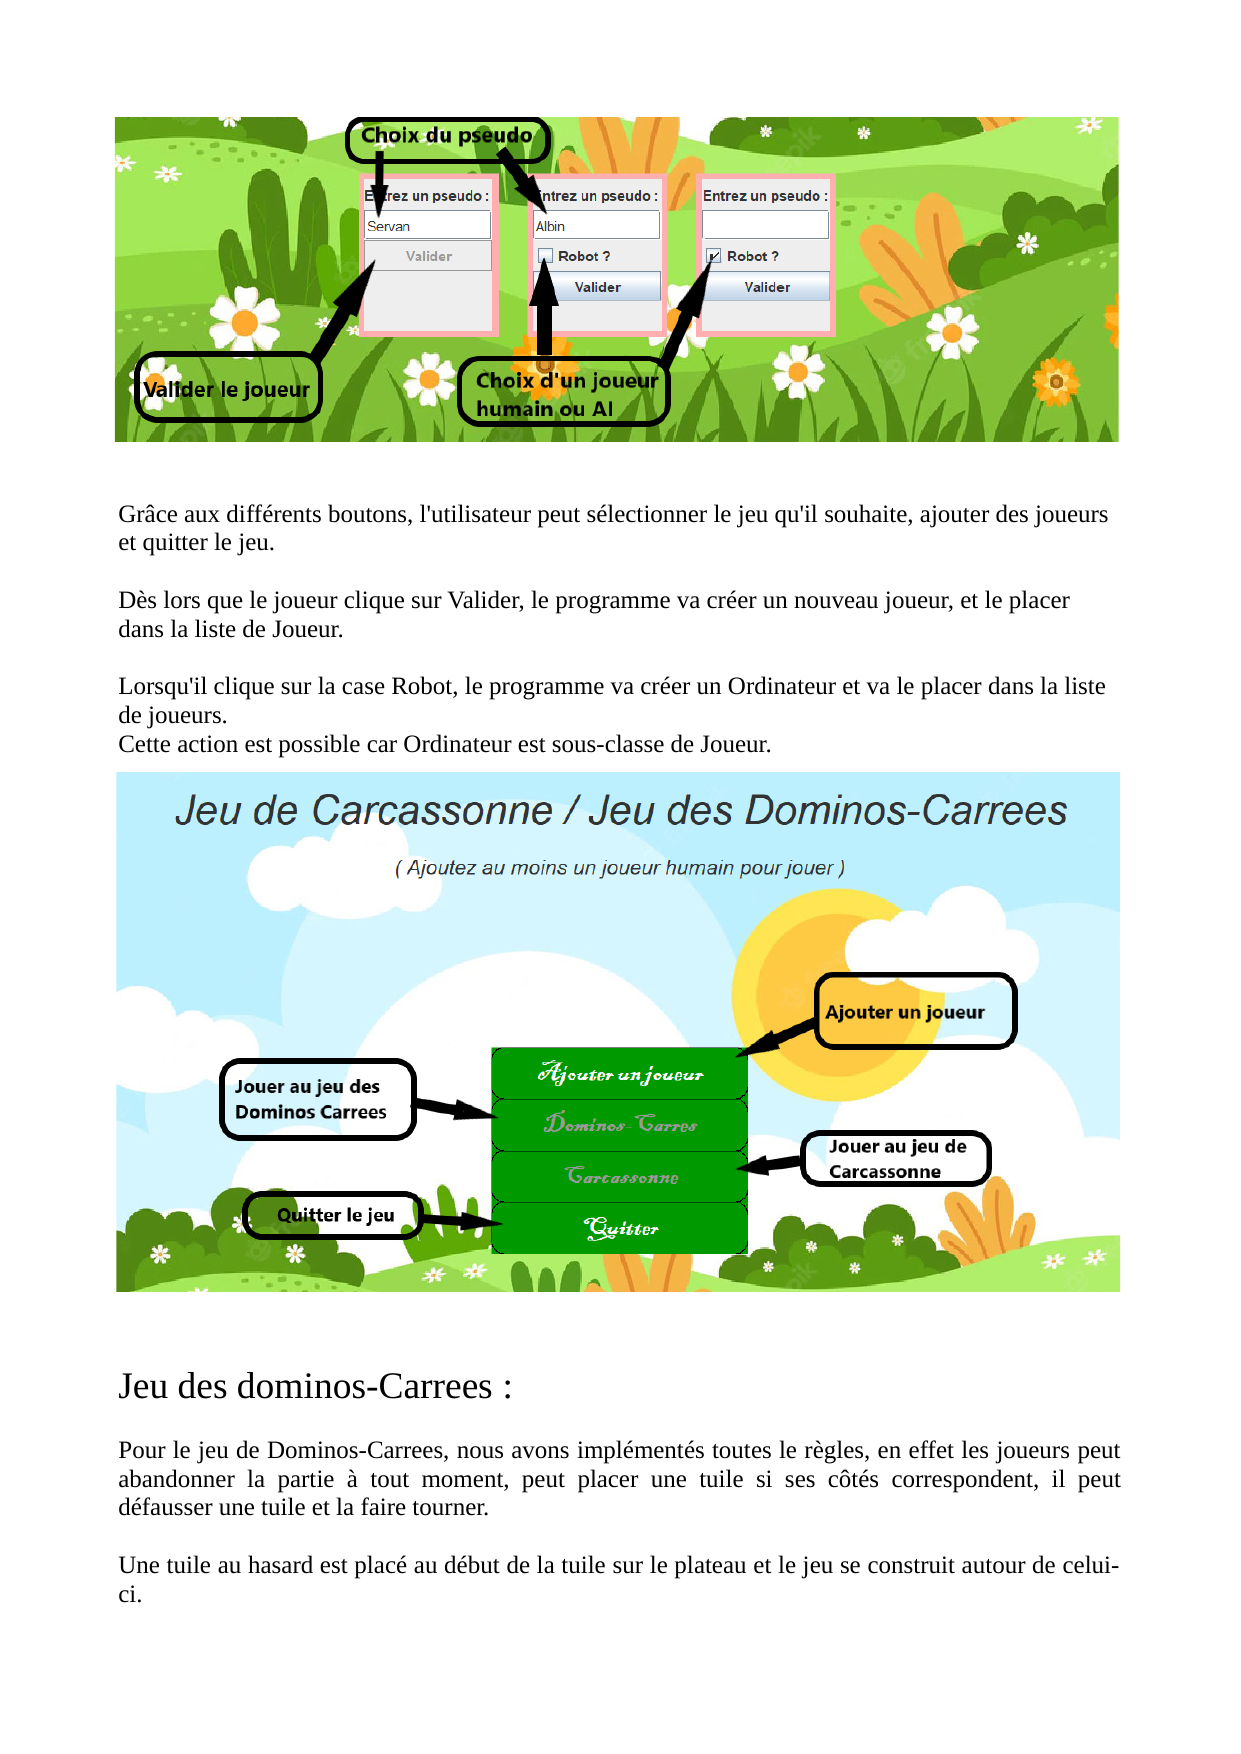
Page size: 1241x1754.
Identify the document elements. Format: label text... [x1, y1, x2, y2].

text Cette action est possible car Ordinateur est sous-classe de Joueur. [118, 729, 1122, 757]
text Pour le jeu de Dominos-Carrees, nous avons implémentés toutes le règles, en effet les joueurs peut abandonner la partie à tout moment, peut placer une tuile si ses côtés correspondent, il peut défausser une tuile et la faire tourner. [118, 1435, 1122, 1521]
picture [114, 117, 1119, 442]
text Lorsqu'il clique sur la case Robot, le programme va créer un Ordinateur et va le placer dans la liste de joueurs. [118, 671, 1122, 729]
picture [116, 772, 1121, 1292]
text Jeu des dominos-Carrees : [118, 1363, 1122, 1406]
text Une tuile au hasard est placé au début de la tuile sur le plateau et le jeu se construit autour de celui-ci. [118, 1550, 1122, 1607]
text Grâce aux différents boutons, l'utilisateur peut sélectionner le jeu qu'il souhaite, ajouter des joueurs et quitter le jeu. [118, 499, 1122, 556]
text Dès lors que le joueur clique sur Valider, le programme va créer un nouveau joueur, et le placer dans la liste de Joueur. [118, 585, 1122, 642]
